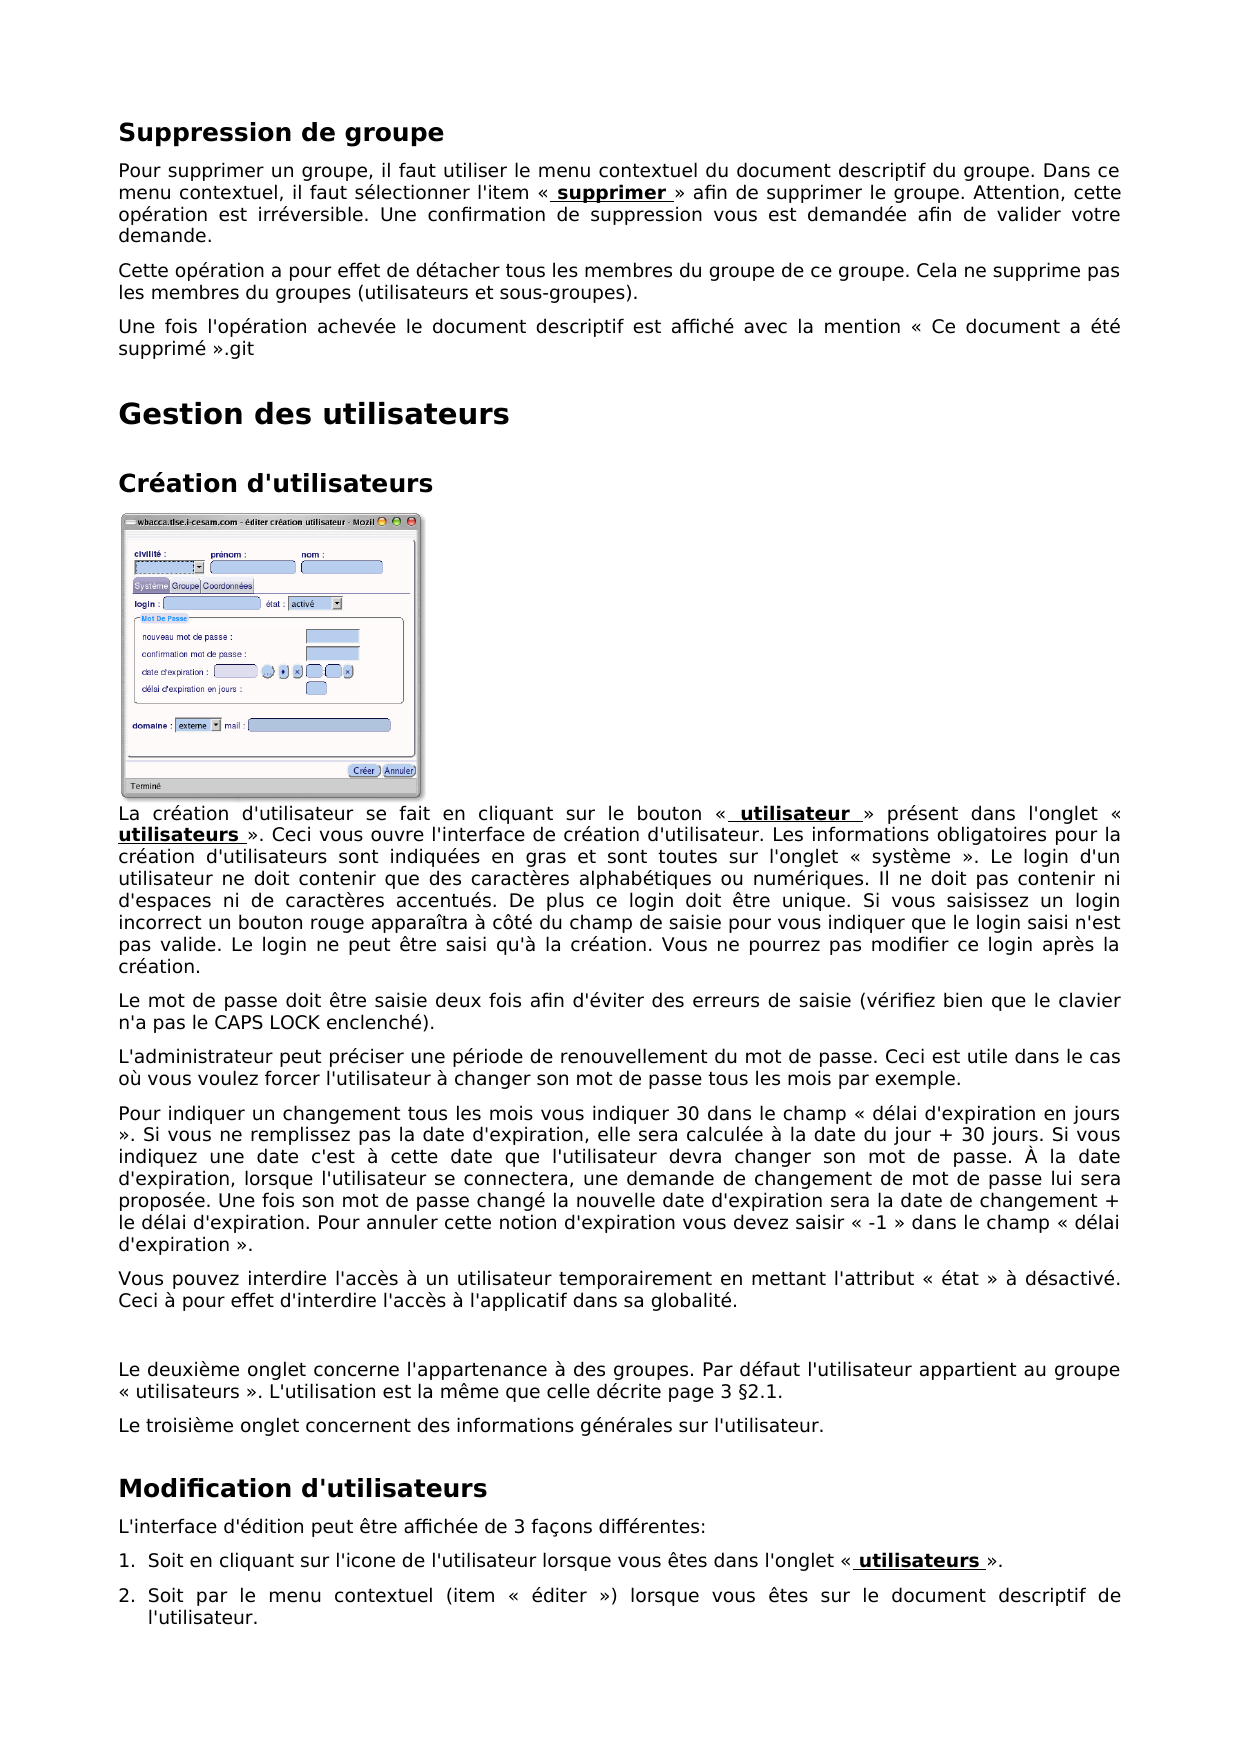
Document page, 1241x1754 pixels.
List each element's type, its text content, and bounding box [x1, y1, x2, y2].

list Soit en cliquant sur l'icone de l'utilisateur lorsque vous êtes dans l'onglet « utilisateurs ». [118, 1551, 1122, 1572]
picture [118, 510, 426, 803]
text L'interface d'édition peut être affichée de 3 façons différentes: [118, 1516, 1122, 1538]
text Vous pouvez interdire l'accès à un utilisateur temporairement en mettant l'attribut « état » à désactivé. Ceci à pour effet d'interdire l'accès à l'applicatif dans sa globalité. [118, 1268, 1122, 1312]
text Une fois l'opération achevée le document descriptif est affiché avec la mention « Ce document a été supprimé ».git [118, 316, 1122, 360]
subtitle Suppression de groupe [118, 118, 1122, 147]
text Le mot de passe doit être saisie deux fois afin d'éviter des erreurs de saisie (vérifiez bien que le clavier n'a pas le CAPS LOCK enclenché). [118, 990, 1122, 1034]
text La création d'utilisateur se fait en cliquant sur le bouton « utilisateur » présent dans l'onglet « utilisateurs ». Ceci vous ouvre l'interface de création d'utilisateur. Les informations obligatoires pour la création d'utilisateurs sont indiquées en gras et sont toutes sur l'onglet « système ». Le login d'un utilisateur ne doit contenir que des caractères alphabétiques ou numériques. Il ne doit pas contenir ni d'espaces ni de caractères accentués. De plus ce login doit être unique. Si vous saisissez un login incorrect un bouton rouge apparaîtra à côté du champ de saisie pour vous indiquer que le login saisi n'est pas valide. Le login ne peut être saisi qu'à la création. Vous ne pourrez pas modifier ce login après la création. [118, 510, 1122, 978]
subtitle Gestion des utilisateurs [118, 397, 1122, 431]
text Le deuxième onglet concerne l'appartenance à des groupes. Par défaut l'utilisateur appartient au groupe « utilisateurs ». L'utilisation est la même que celle décrite page 3 §2.1. [118, 1359, 1122, 1403]
list Soit par le menu contextuel (item « éditer ») lorsque vous êtes sur le document descriptif de l'utilisateur. [118, 1585, 1122, 1629]
text Pour indiquer un changement tous les mois vous indiquer 30 dans le champ « délai d'expiration en jours ». Si vous ne remplissez pas la date d'expiration, elle sera calculée à la date du jour + 30 jours. Si vous indiquez une date c'est à cette date que l'utilisateur devra changer son mot de passe. À la date d'expiration, lorsque l'utilisateur se connectera, une demande de changement de mot de passe lui sera proposée. Une fois son mot de passe changé la nouvelle date d'expiration sera la date de changement + le délai d'expiration. Pour annuler cette notion d'expiration vous devez saisir « -1 » dans le champ « délai d'expiration ». [118, 1103, 1122, 1256]
subtitle Création d'utilisateurs [118, 469, 1122, 498]
text Le troisième onglet concernent des informations générales sur l'utilisateur. [118, 1415, 1122, 1437]
text Pour supprimer un groupe, il faut utiliser le menu contextuel du document descriptif du groupe. Dans ce menu contextuel, il faut sélectionner l'item « supprimer » afin de supprimer le groupe. Attention, cette opération est irréversible. Une confirmation de suppression vous est demandée afin de valider votre demande. [118, 160, 1122, 247]
text L'administrateur peut préciser une période de renouvellement du mot de passe. Ceci est utile dans le cas où vous voulez forcer l'utilisateur à changer son mot de passe tous les mois par exemple. [118, 1046, 1122, 1090]
subtitle Modification d'utilisateurs [118, 1474, 1122, 1504]
text Cette opération a pour effet de détacher tous les membres du groupe de ce groupe. Cela ne supprime pas les membres du groupes (utilisateurs et sous-groupes). [118, 260, 1122, 303]
